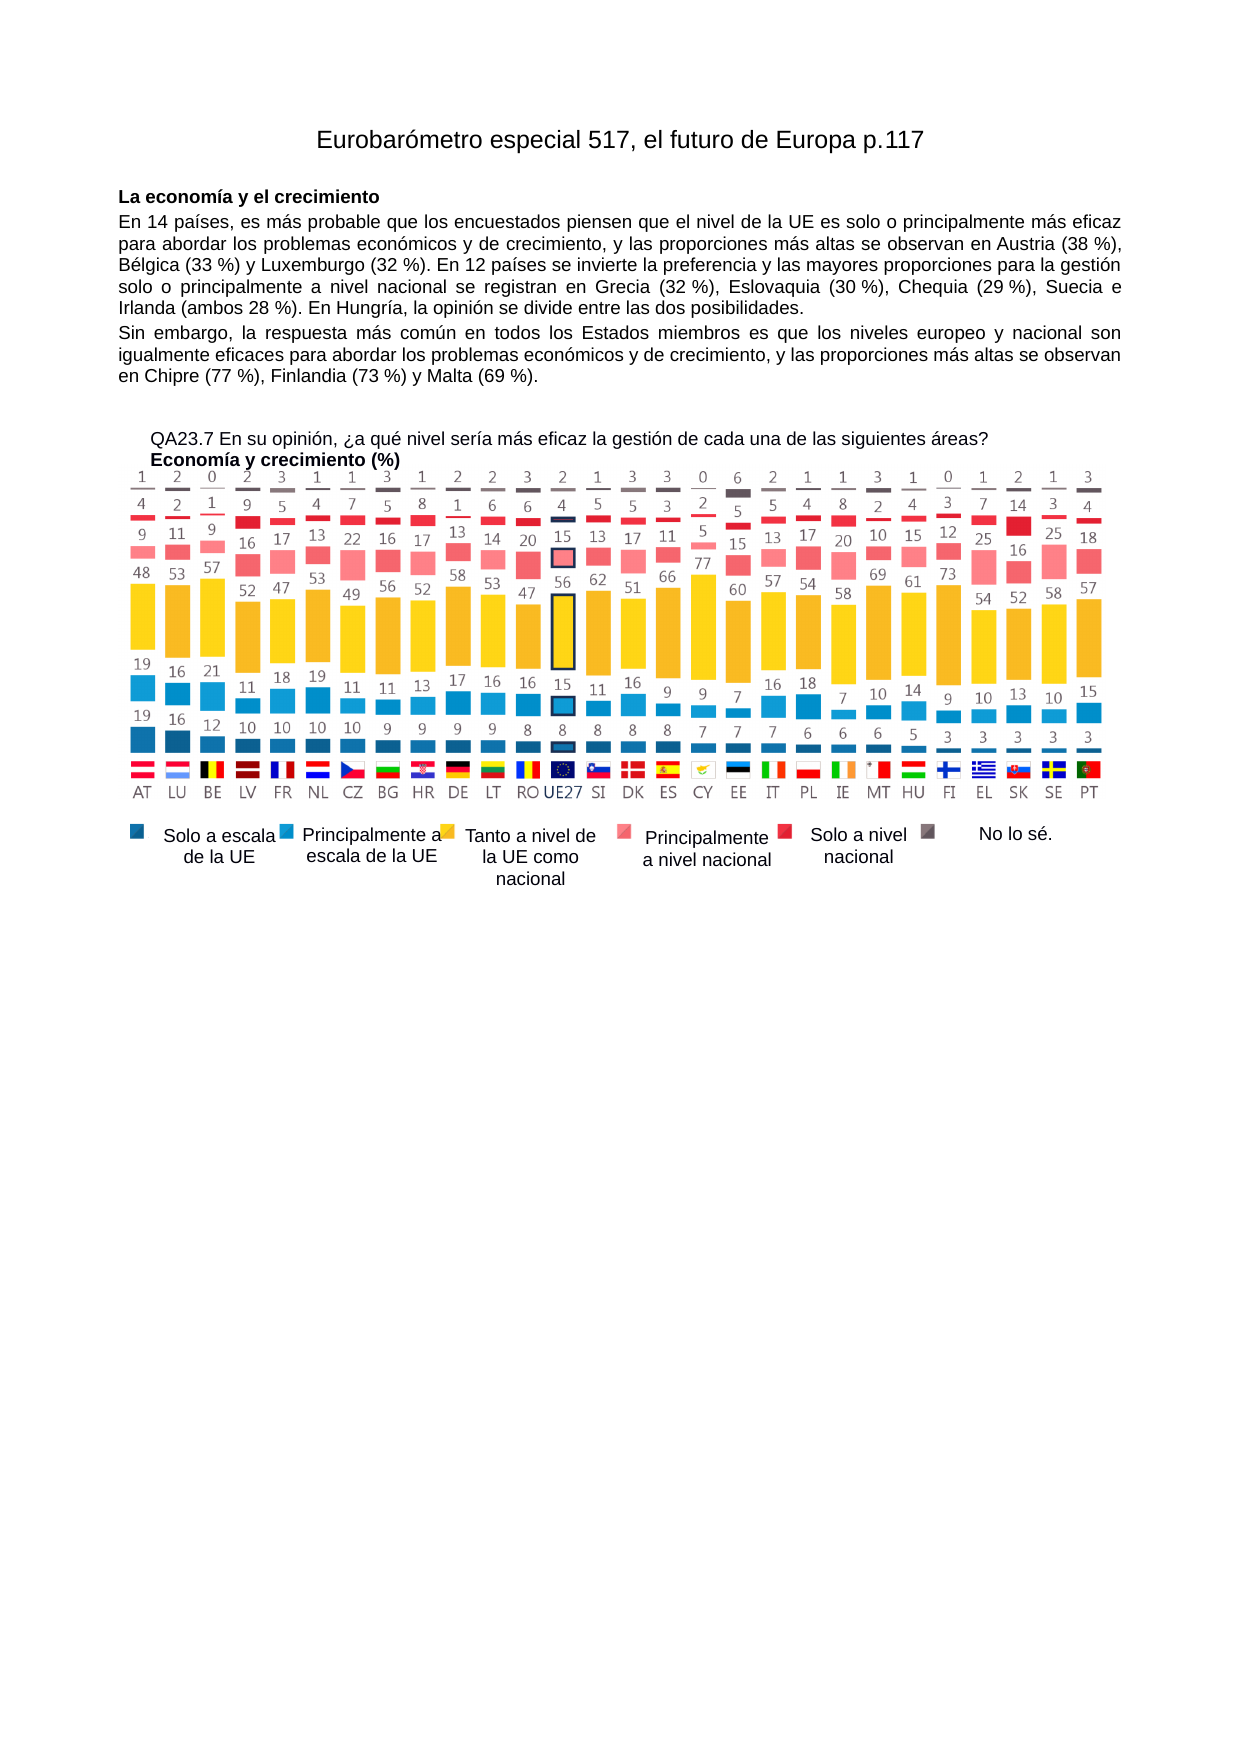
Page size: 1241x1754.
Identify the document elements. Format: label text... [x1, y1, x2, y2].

picture [122, 808, 936, 860]
picture [118, 464, 1106, 799]
text En 14 países, es más probable que los encuestados piensen que el nivel de la UE es solo o principalmente más eficaz para abordar los problemas económicos y de crecimiento, y las proporciones más altas se observan en Austria (38 %), Bélgica (33 %) y Luxemburgo (32 %). En 12 países se invierte la preferencia y las mayores proporciones para la gestión solo o principalmente a nivel nacional se registran en Grecia (32 %), Eslovaquia (30 %), Chequia (29 %), Suecia e Irlanda (ambos 28 %). En Hungría, la opinión se divide entre las dos posibilidades. [118, 211, 1122, 319]
text La economía y el crecimiento [118, 186, 1122, 208]
text Sin embargo, la respuesta más común en todos los Estados miembros es que los niveles europeo y nacional son igualmente eficaces para abordar los problemas económicos y de crecimiento, y las proporciones más altas se observan en Chipre (77 %), Finlandia (73 %) y Malta (69 %). [118, 322, 1122, 387]
